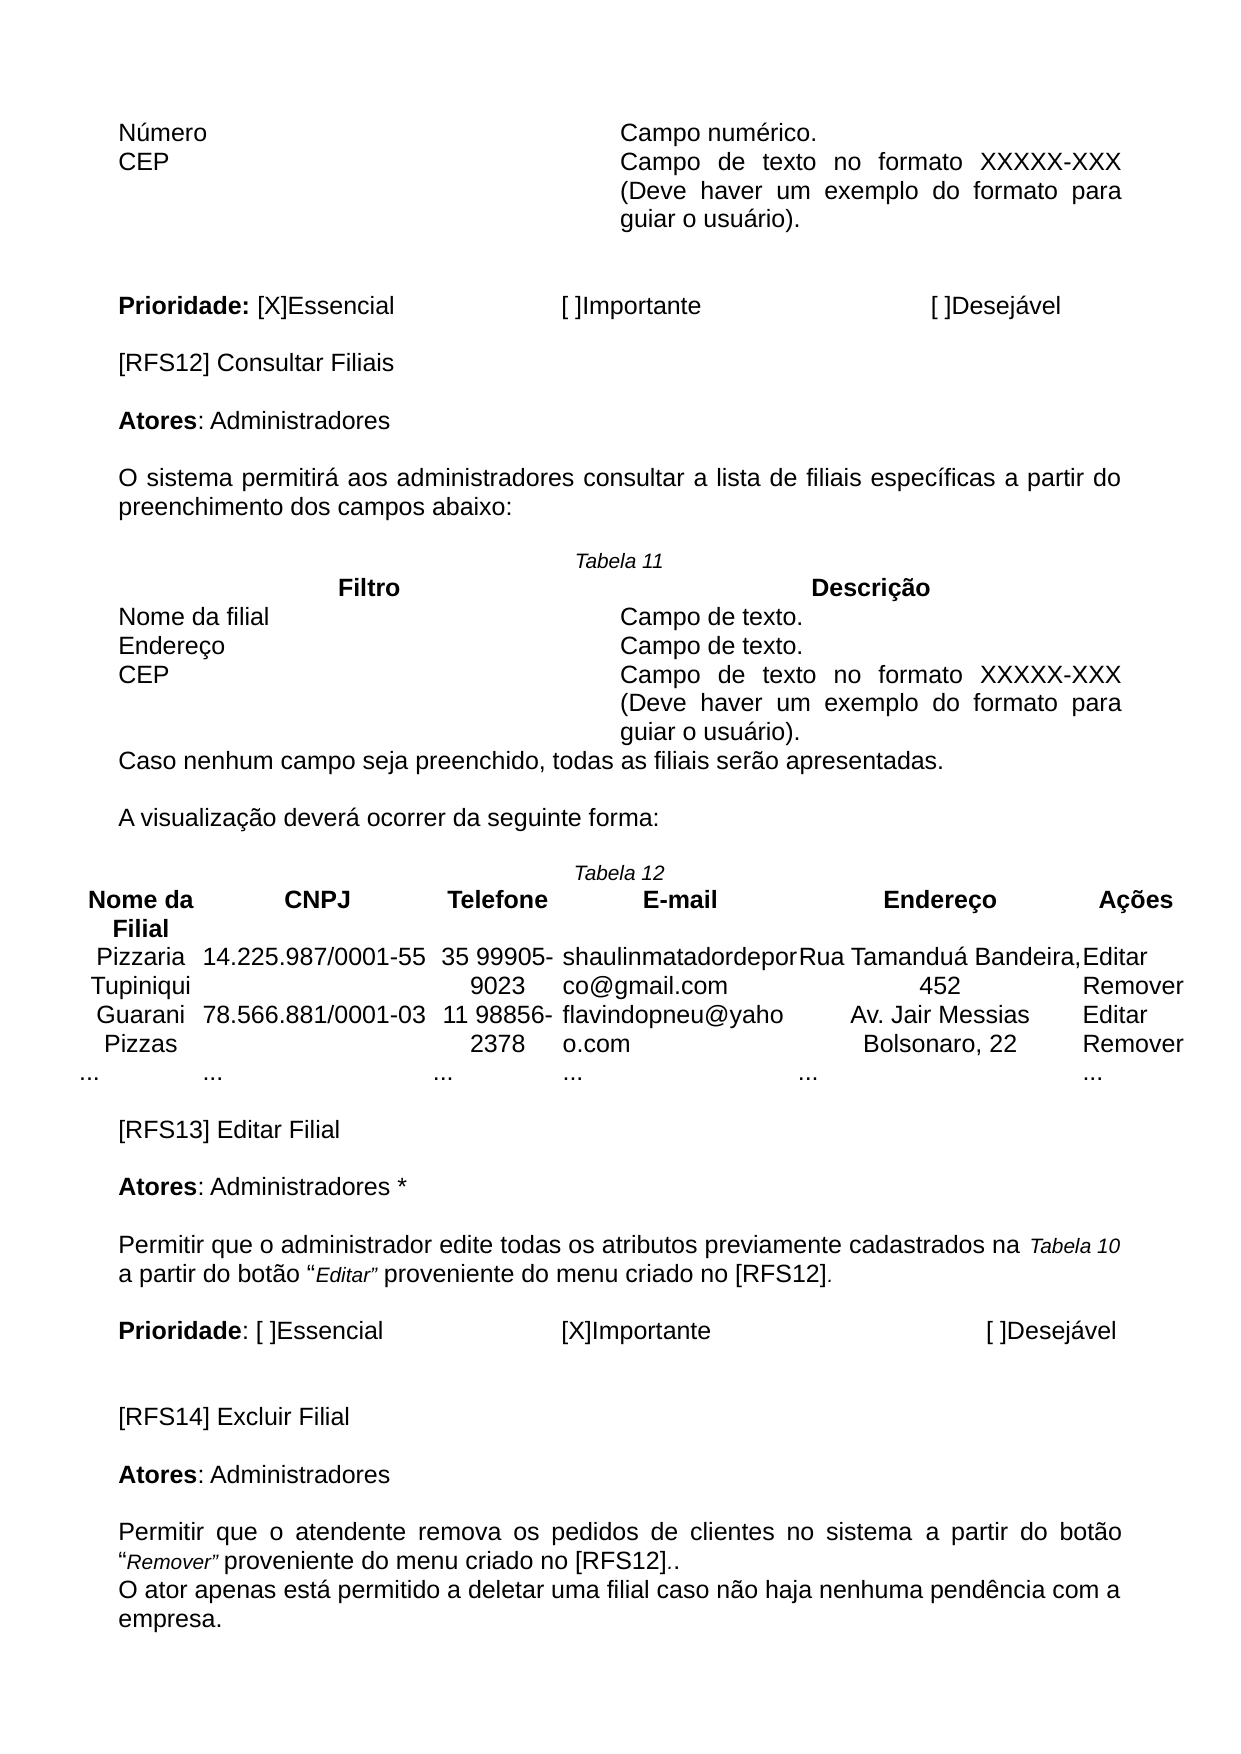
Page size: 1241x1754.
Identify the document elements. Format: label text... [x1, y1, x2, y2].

text Permitir que o administrador edite todas os atributos previamente cadastrados na Tabela 10 a partir do botão “Editar” proveniente do menu criado no [RFS12]. [118, 1230, 1122, 1287]
table_cell CEP [118, 147, 620, 233]
text Prioridade: [X]Essencial [ ]Importante [ ]Desejável [118, 291, 1122, 319]
text O sistema permitirá aos administradores consultar a lista de filiais específicas a partir do preenchimento dos campos abaixo: [118, 463, 1122, 521]
table_header Nome da Filial [79, 885, 202, 942]
table_cell Guarani Pizzas [79, 1000, 202, 1057]
text Atores: Administradores * [118, 1172, 1122, 1201]
table_cell Campo de texto no formato XXXXX-XXX (Deve haver um exemplo do formato para guiar o usuário). [620, 147, 1122, 233]
table_header Telefone [433, 885, 562, 942]
text Tabela 11 [118, 549, 1122, 573]
table_cell 35 99905-9023 [433, 942, 562, 1000]
table_cell ... [79, 1057, 202, 1086]
text Atores: Administradores [118, 1460, 1122, 1488]
table_cell CEP [118, 660, 620, 746]
text [RFS14] Excluir Filial [118, 1402, 1122, 1431]
table_cell Campo numérico. [620, 118, 1122, 147]
table_cell Rua Tamanduá Bandeira, 452 [798, 942, 1082, 1000]
table_header Filtro [118, 573, 620, 602]
table_cell ... [1082, 1057, 1189, 1086]
table_cell 11 98856-2378 [433, 1000, 562, 1057]
text O ator apenas está permitido a deletar uma filial caso não haja nenhuma pendência com a empresa. [118, 1575, 1122, 1632]
table_header E-mail [563, 885, 798, 942]
table_cell Campo de texto. [620, 602, 1122, 631]
table_cell Pizzaria Tupiniqui [79, 942, 202, 1000]
text Caso nenhum campo seja preenchido, todas as filiais serão apresentadas. [118, 746, 1122, 774]
text Atores: Administradores [118, 406, 1122, 434]
table_cell Editar Remover [1082, 1000, 1189, 1057]
table_cell Editar Remover [1082, 942, 1189, 1000]
table_cell 14.225.987/0001-55 [202, 942, 433, 1000]
table_cell Campo de texto. [620, 631, 1122, 659]
table_cell Nome da filial [118, 602, 620, 631]
text [RFS12] Consultar Filiais [118, 348, 1122, 377]
table_cell Número [118, 118, 620, 147]
table_cell 78.566.881/0001-03 [202, 1000, 433, 1057]
table_cell ... [798, 1057, 1082, 1086]
table_cell Campo de texto no formato XXXXX-XXX (Deve haver um exemplo do formato para guiar o usuário). [620, 660, 1122, 746]
text Prioridade: [ ]Essencial [X]Importante [ ]Desejável [118, 1316, 1122, 1345]
text Tabela 12 [118, 861, 1122, 885]
table_cell Av. Jair Messias Bolsonaro, 22 [798, 1000, 1082, 1057]
text Permitir que o atendente remova os pedidos de clientes no sistema a partir do botão “Remover” proveniente do menu criado no [RFS12].. [118, 1517, 1122, 1575]
table_cell shaulinmatadordeporco@gmail.com [563, 942, 798, 1000]
table_header Ações [1082, 885, 1189, 942]
text A visualização deverá ocorrer da seguinte forma: [118, 803, 1122, 832]
text [RFS13] Editar Filial [118, 1115, 1122, 1143]
table_header CNPJ [202, 885, 433, 942]
table_cell ... [202, 1057, 433, 1086]
table_header Descrição [620, 573, 1122, 602]
table_cell flavindopneu@yahoo.com [563, 1000, 798, 1057]
table_cell ... [563, 1057, 798, 1086]
table_cell Endereço [118, 631, 620, 659]
table_header Endereço [798, 885, 1082, 942]
table_cell ... [433, 1057, 562, 1086]
